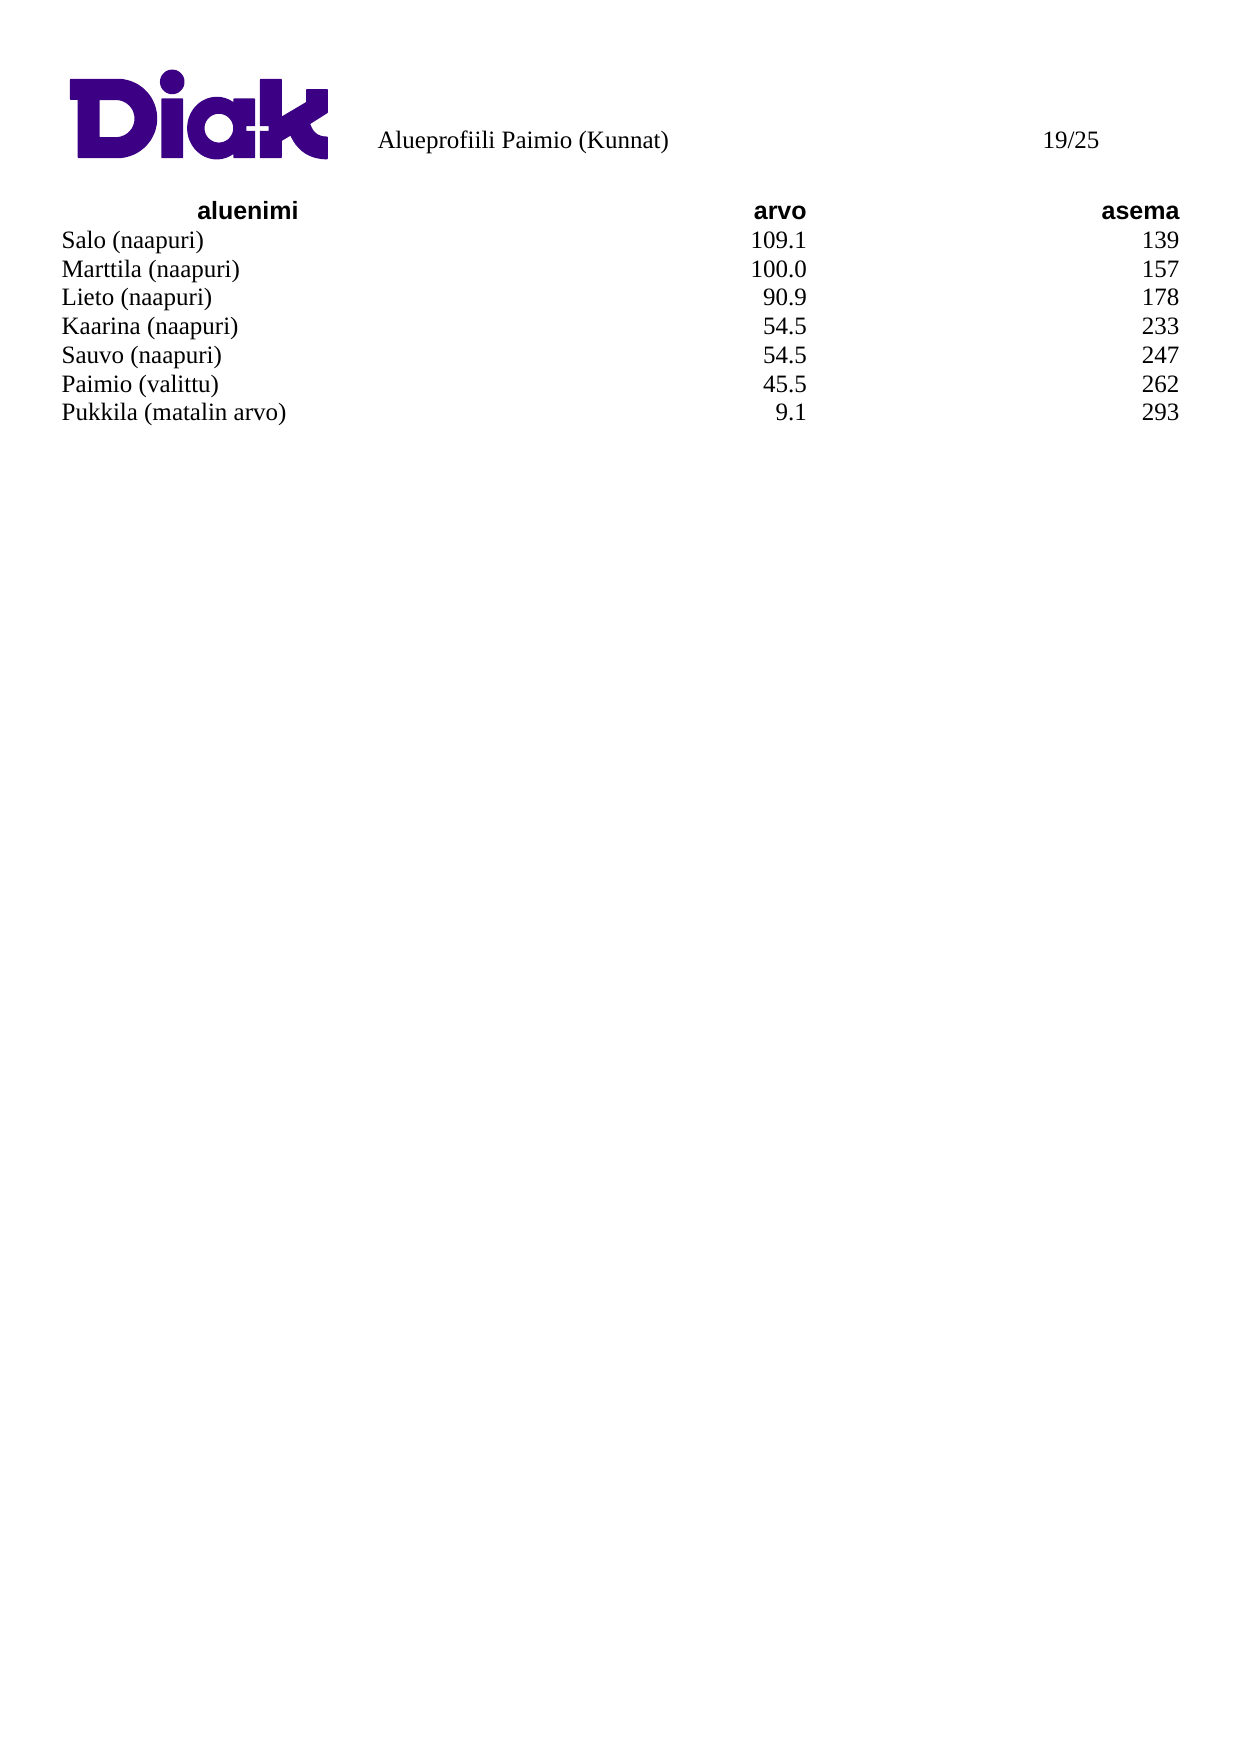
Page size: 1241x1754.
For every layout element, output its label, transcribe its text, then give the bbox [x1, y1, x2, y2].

table_cell 157 [806, 254, 1179, 282]
table_cell Kaarina (naapuri) [61, 311, 434, 340]
table_cell Sauvo (naapuri) [61, 340, 434, 369]
table_cell 178 [806, 283, 1179, 311]
table_cell 100.0 [434, 254, 806, 282]
table_cell Pukkila (matalin arvo) [61, 398, 434, 426]
table_cell 247 [806, 340, 1179, 369]
table_cell 54.5 [434, 340, 806, 369]
table_cell Lieto (naapuri) [61, 283, 434, 311]
table_header asema [806, 196, 1179, 225]
table_cell 139 [806, 225, 1179, 254]
table_cell Salo (naapuri) [61, 225, 434, 254]
table_cell 233 [806, 311, 1179, 340]
table_cell 262 [806, 369, 1179, 397]
table_header aluenimi [61, 196, 434, 225]
table_cell 90.9 [434, 283, 806, 311]
table_cell 54.5 [434, 311, 806, 340]
table_cell 9.1 [434, 398, 806, 426]
table_header arvo [434, 196, 806, 225]
table_cell Paimio (valittu) [61, 369, 434, 397]
table_cell 45.5 [434, 369, 806, 397]
table_cell Marttila (naapuri) [61, 254, 434, 282]
table_cell 293 [806, 398, 1179, 426]
table_cell 109.1 [434, 225, 806, 254]
